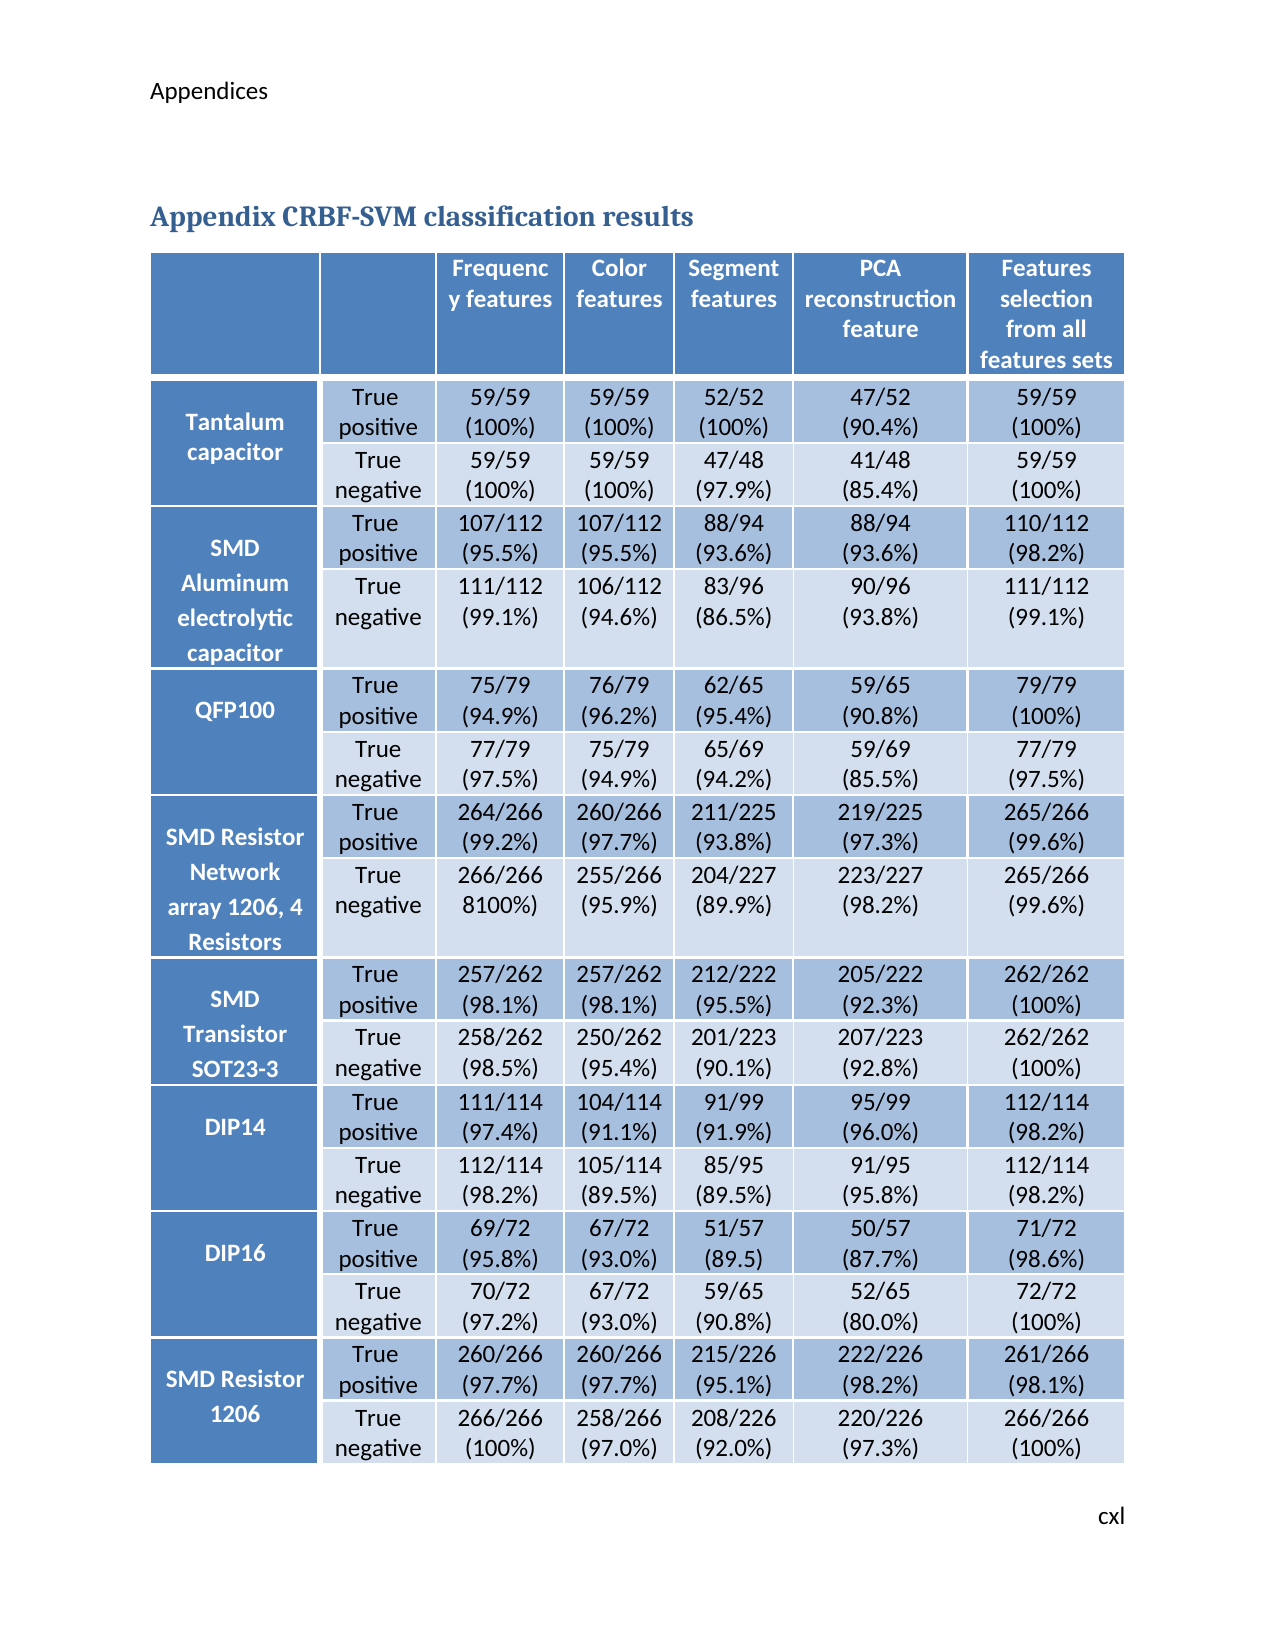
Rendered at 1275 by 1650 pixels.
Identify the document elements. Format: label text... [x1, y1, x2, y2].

table_cell 262/262 (100%) [969, 959, 1124, 1019]
table_cell 75/79 (94.9%) [565, 733, 673, 794]
table_cell True positive [323, 1086, 435, 1147]
table_cell 88/94 (93.6%) [675, 507, 792, 568]
table_header Features selection from all features sets [969, 253, 1124, 374]
table_cell 265/266 (99.6%) [969, 796, 1124, 857]
table_cell 266/266 8100%) [437, 859, 563, 956]
table_cell SMD Aluminum electrolytic capacitor [151, 507, 317, 667]
table_cell 104/114 (91.1%) [565, 1086, 673, 1147]
table_cell True negative [323, 733, 435, 794]
table_cell 71/72 (98.6%) [969, 1212, 1124, 1273]
table_cell 266/266 (100%) [437, 1402, 563, 1463]
table_cell 77/79 (97.5%) [968, 733, 1124, 794]
table_cell Tantalum capacitor [151, 381, 317, 505]
table_cell DIP16 [151, 1212, 317, 1336]
table_cell 111/114 (97.4%) [437, 1086, 563, 1147]
list RBF-SVM classification results [150, 200, 1125, 233]
table_cell True positive [323, 507, 435, 568]
table_cell 258/266 (97.0%) [565, 1402, 673, 1463]
table_cell 260/266 (97.7%) [565, 796, 673, 857]
table_cell True negative [323, 1149, 435, 1210]
table_cell 67/72 (93.0%) [565, 1275, 673, 1336]
table_cell 88/94 (93.6%) [794, 507, 966, 568]
table_cell True positive [323, 796, 435, 857]
table_cell True negative [323, 859, 435, 956]
table_cell 111/112 (99.1%) [437, 570, 563, 667]
table_cell 52/52 (100%) [675, 381, 792, 442]
table_cell True negative [323, 1275, 435, 1336]
table_cell 260/266 (97.7%) [437, 1339, 563, 1399]
table_cell 106/112 (94.6%) [565, 570, 673, 667]
table_cell 250/262 (95.4%) [565, 1022, 673, 1084]
table_cell SMD Transistor SOT23-3 [151, 959, 317, 1084]
table_cell 107/112 (95.5%) [565, 507, 673, 568]
table_cell DIP14 [151, 1086, 317, 1210]
table_cell True positive [323, 381, 435, 442]
table_cell 59/69 (85.5%) [794, 733, 967, 794]
table_cell 201/223 (90.1%) [675, 1022, 793, 1084]
table_cell 83/96 (86.5%) [675, 570, 793, 667]
table_cell True positive [323, 1339, 435, 1399]
table_cell 258/262 (98.5%) [437, 1022, 563, 1084]
table_cell 62/65 (95.4%) [675, 670, 792, 731]
table_cell 50/57 (87.7%) [794, 1212, 966, 1273]
table_cell 91/95 (95.8%) [794, 1149, 967, 1210]
table_cell 90/96 (93.8%) [794, 570, 967, 667]
table_cell 76/79 (96.2%) [565, 670, 673, 731]
table_cell 260/266 (97.7%) [565, 1339, 673, 1399]
table_cell 47/52 (90.4%) [794, 381, 966, 442]
table_cell QFP100 [151, 670, 317, 794]
table_cell 211/225 (93.8%) [675, 796, 792, 857]
table_header Segment features [675, 253, 792, 374]
table_cell 257/262 (98.1%) [565, 959, 673, 1019]
table_cell 257/262 (98.1%) [437, 959, 563, 1019]
table_cell 112/114 (98.2%) [969, 1086, 1124, 1147]
table_cell 255/266 (95.9%) [565, 859, 673, 956]
table_header [151, 253, 319, 374]
table_cell 67/72 (93.0%) [565, 1212, 673, 1273]
table_cell 107/112 (95.5%) [437, 507, 563, 568]
table_cell True positive [323, 1212, 435, 1273]
table_cell 205/222 (92.3%) [794, 959, 966, 1019]
table_cell SMD Resistor 1206 [151, 1339, 317, 1463]
table_cell 59/59 (100%) [969, 381, 1124, 442]
table_cell 204/227 (89.9%) [675, 859, 793, 956]
table_cell 59/59 (100%) [437, 444, 563, 505]
table_cell 111/112 (99.1%) [968, 570, 1124, 667]
table_cell 52/65 (80.0%) [794, 1275, 967, 1336]
table_cell 59/65 (90.8%) [794, 670, 966, 731]
table_cell 110/112 (98.2%) [969, 507, 1124, 568]
table_cell 207/223 (92.8%) [794, 1022, 967, 1084]
table_cell 85/95 (89.5%) [675, 1149, 793, 1210]
table_cell SMD Resistor Network array 1206, 4 Resistors [151, 796, 317, 956]
table_cell 91/99 (91.9%) [675, 1086, 792, 1147]
table_cell 77/79 (97.5%) [437, 733, 563, 794]
table_cell 59/59 (100%) [565, 381, 673, 442]
table_cell 59/59 (100%) [565, 444, 673, 505]
table_cell 265/266 (99.6%) [968, 859, 1124, 956]
table_cell 41/48 (85.4%) [794, 444, 967, 505]
table_cell 262/262 (100%) [968, 1022, 1124, 1084]
table_cell True negative [323, 570, 435, 667]
table_cell True positive [323, 670, 435, 731]
table_cell True negative [323, 1022, 435, 1084]
table_cell 261/266 (98.1%) [969, 1339, 1124, 1399]
table_cell 105/114 (89.5%) [565, 1149, 673, 1210]
table_cell 95/99 (96.0%) [794, 1086, 966, 1147]
table_cell True negative [323, 1402, 435, 1463]
table_cell 212/222 (95.5%) [675, 959, 792, 1019]
table_cell 215/226 (95.1%) [675, 1339, 792, 1399]
table_cell 79/79 (100%) [969, 670, 1124, 731]
table_header PCA reconstruction feature [794, 253, 966, 374]
table_cell 219/225 (97.3%) [794, 796, 966, 857]
table_cell True negative [323, 444, 435, 505]
table_cell 59/65 (90.8%) [675, 1275, 793, 1336]
table_cell True positive [323, 959, 435, 1019]
table_cell 65/69 (94.2%) [675, 733, 793, 794]
table_cell 266/266 (100%) [968, 1402, 1124, 1463]
table_cell 208/226 (92.0%) [675, 1402, 793, 1463]
table_cell 220/226 (97.3%) [794, 1402, 967, 1463]
table_cell 112/114 (98.2%) [437, 1149, 563, 1210]
table_cell 69/72 (95.8%) [437, 1212, 563, 1273]
table_cell 47/48 (97.9%) [675, 444, 793, 505]
table_cell 70/72 (97.2%) [437, 1275, 563, 1336]
table_cell 223/227 (98.2%) [794, 859, 967, 956]
table_cell 59/59 (100%) [437, 381, 563, 442]
table_cell 75/79 (94.9%) [437, 670, 563, 731]
table_cell 222/226 (98.2%) [794, 1339, 966, 1399]
table_cell 264/266 (99.2%) [437, 796, 563, 857]
table_cell 112/114 (98.2%) [968, 1149, 1124, 1210]
table_cell 51/57 (89.5) [675, 1212, 792, 1273]
table_header [321, 253, 435, 374]
table_header Frequency features [437, 253, 563, 374]
table_cell 72/72 (100%) [968, 1275, 1124, 1336]
table_header Color features [565, 253, 673, 374]
table_cell 59/59 (100%) [968, 444, 1124, 505]
